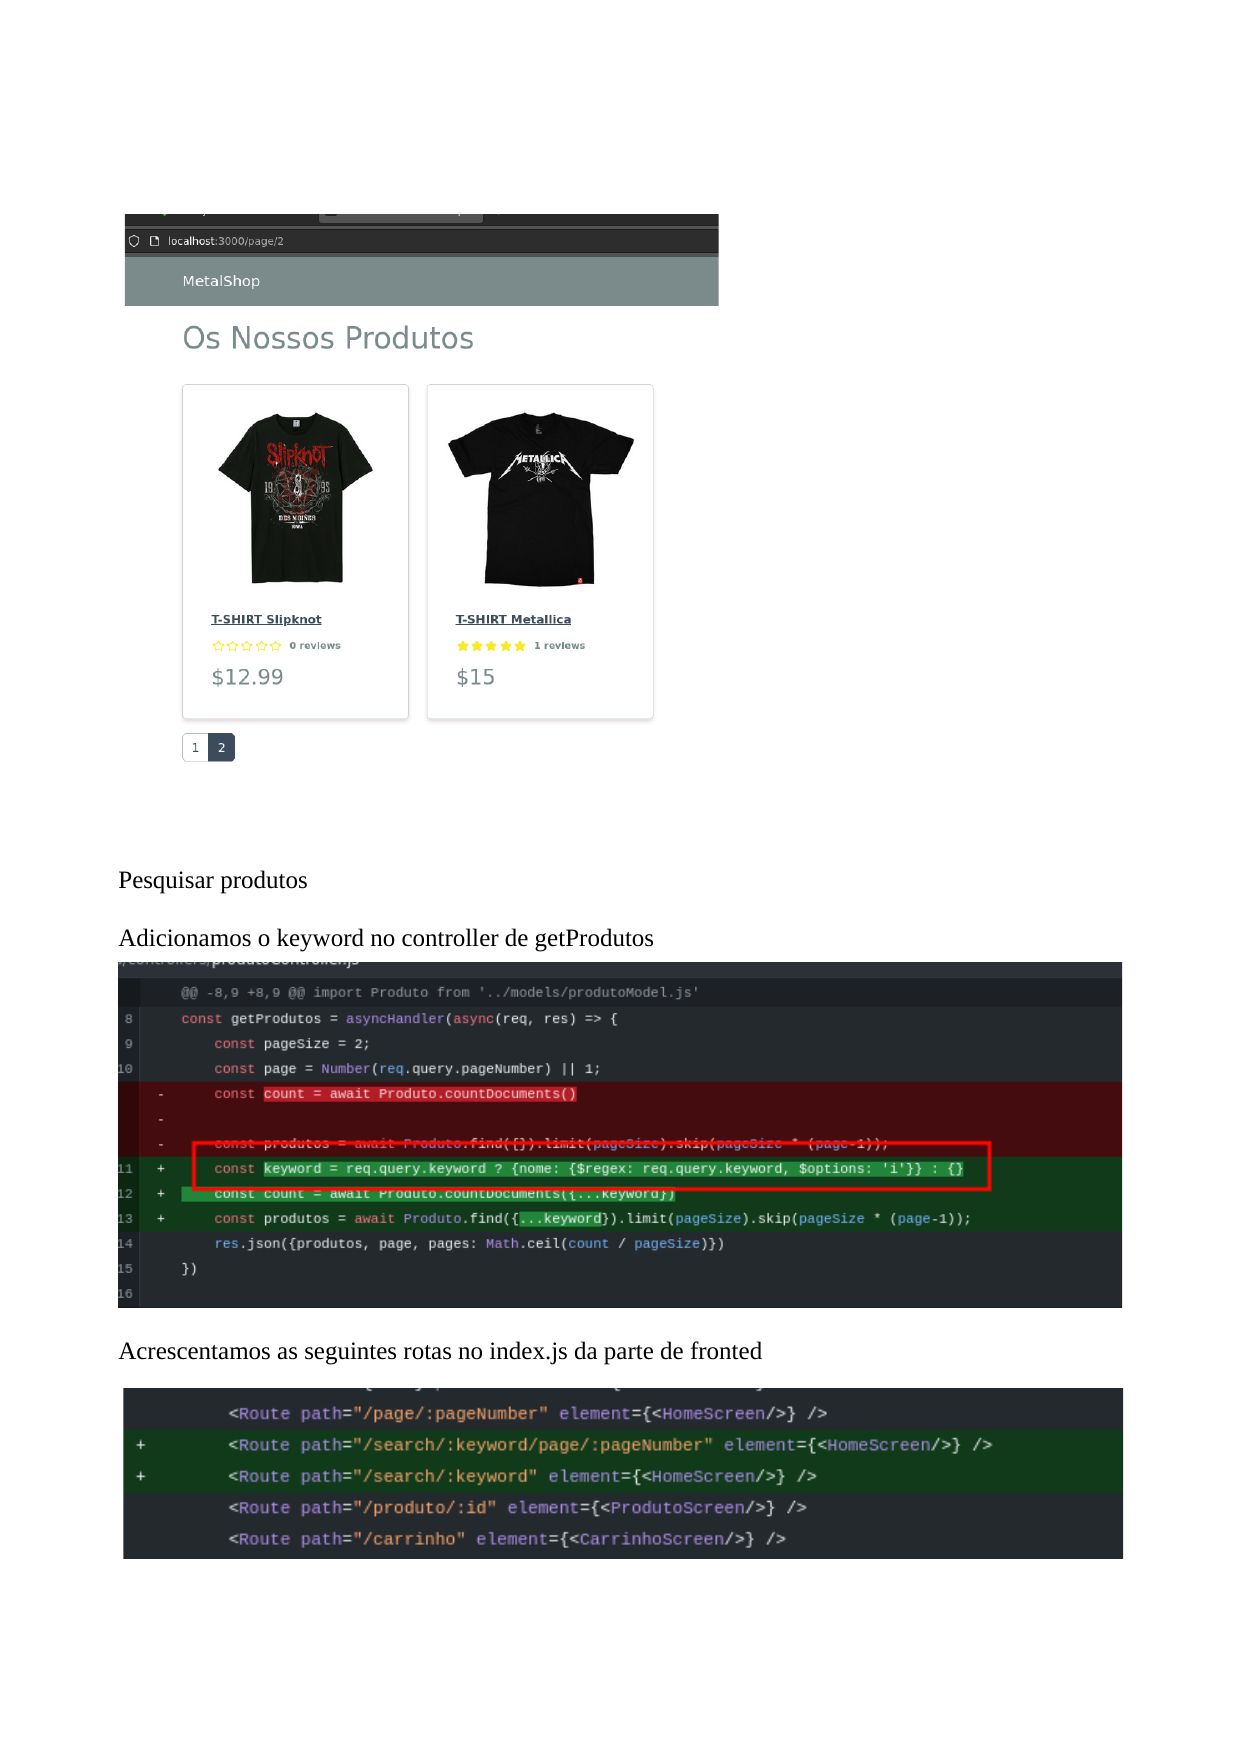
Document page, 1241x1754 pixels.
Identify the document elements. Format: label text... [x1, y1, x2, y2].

text Adicionamos o keyword no controller de getProdutos [118, 923, 1122, 952]
text Pesquisar produtos [118, 866, 1122, 894]
picture [124, 214, 719, 773]
text Acrescentamos as seguintes rotas no index.js da parte de fronted [118, 1336, 1122, 1365]
picture [123, 1388, 1124, 1559]
picture [118, 962, 1123, 1308]
